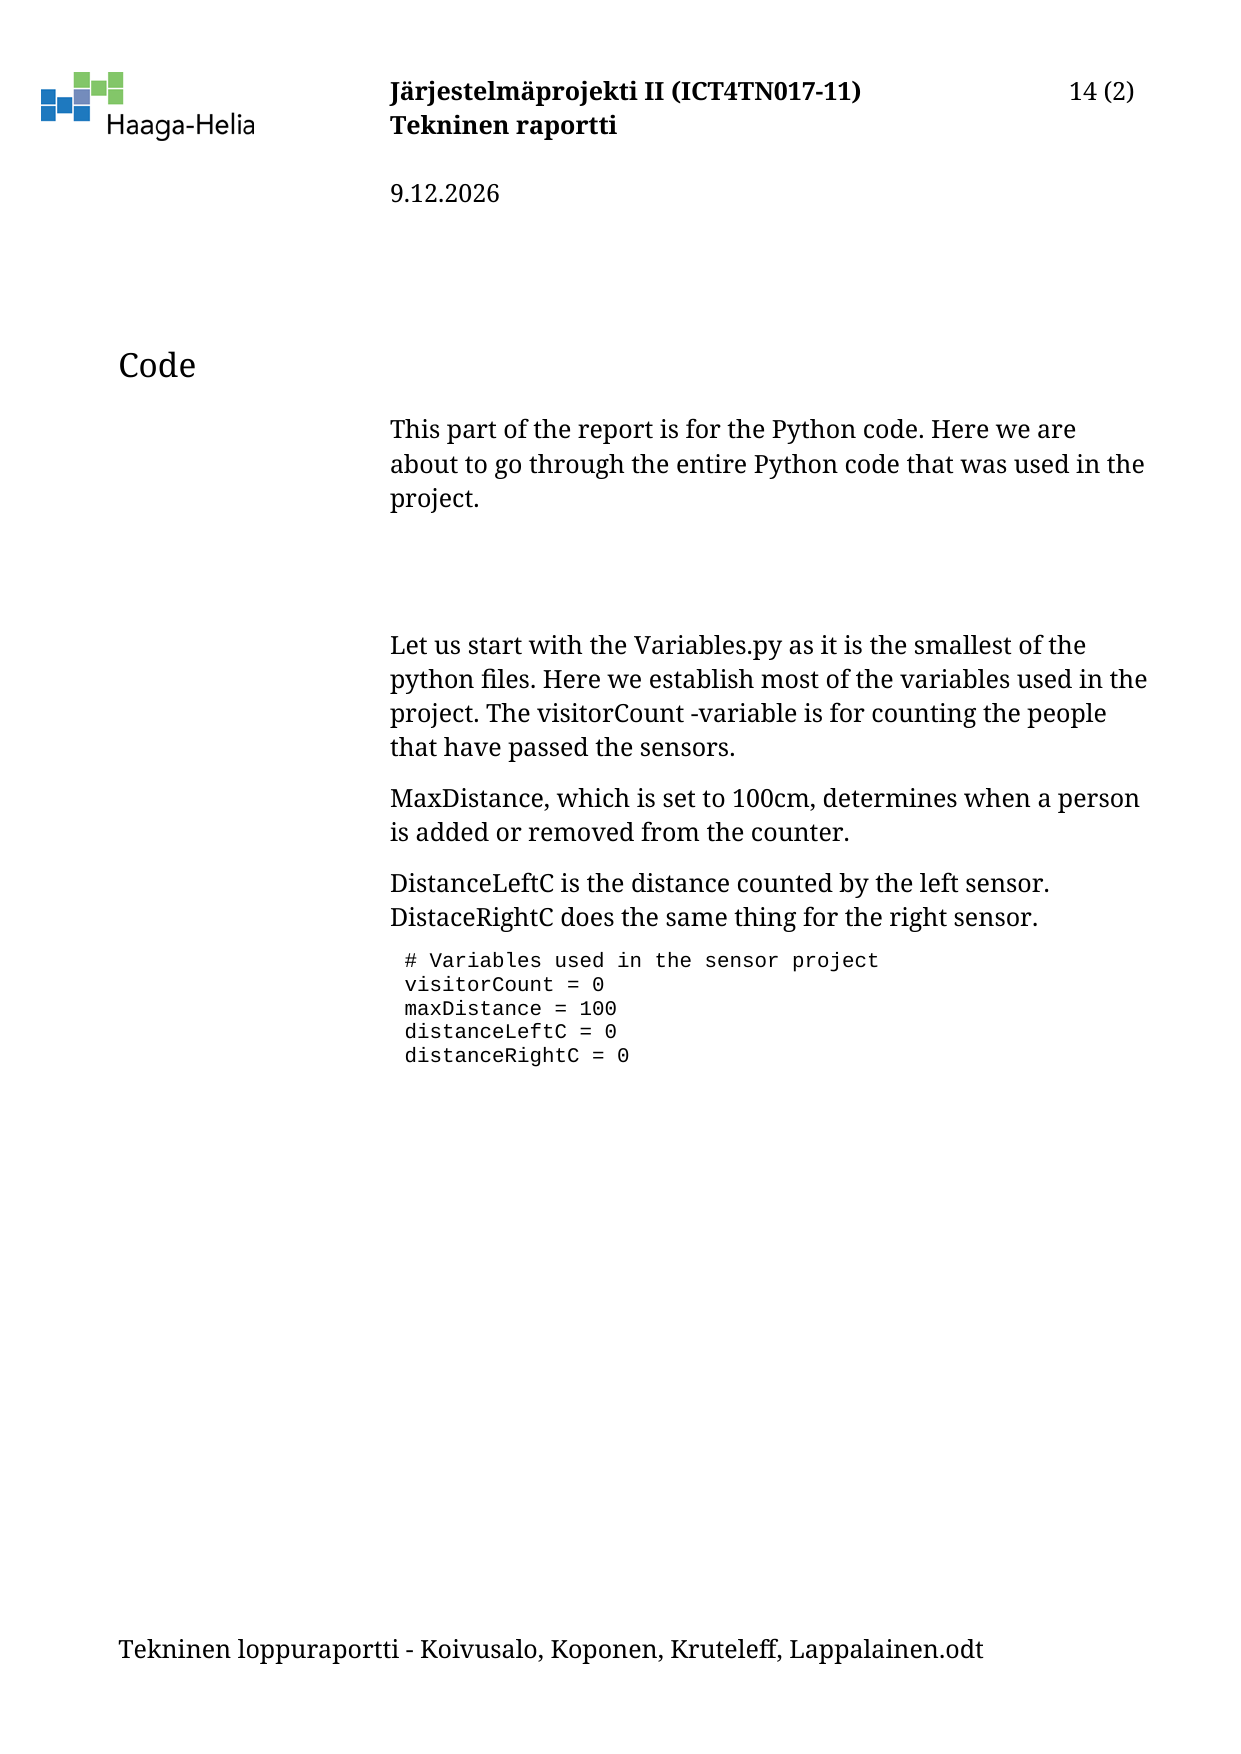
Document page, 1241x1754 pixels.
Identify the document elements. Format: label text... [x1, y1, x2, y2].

subtitle Code [118, 342, 1152, 387]
text This part of the report is for the Python code. Here we are about to go through the entire Python code that was used in the project. [390, 412, 1152, 514]
text visitorCount = 0 [118, 974, 1152, 998]
text distanceRightC = 0 [118, 1045, 1152, 1069]
text Let us start with the Variables.py as it is the smallest of the python files. Here we establish most of the variables used in the project. The visitorCount -variable is for counting the people that have passed the sensors. [118, 628, 1152, 764]
text distanceLeftC = 0 [118, 1021, 1152, 1045]
text DistanceLeftC is the distance counted by the left sensor. DistaceRightC does the same thing for the right sensor. [118, 866, 1152, 934]
text MaxDistance, which is set to 100cm, determines when a person is added or removed from the counter. [118, 781, 1152, 849]
text maxDistance = 100 [118, 998, 1152, 1021]
text # Variables used in the sensor project [118, 950, 1152, 974]
